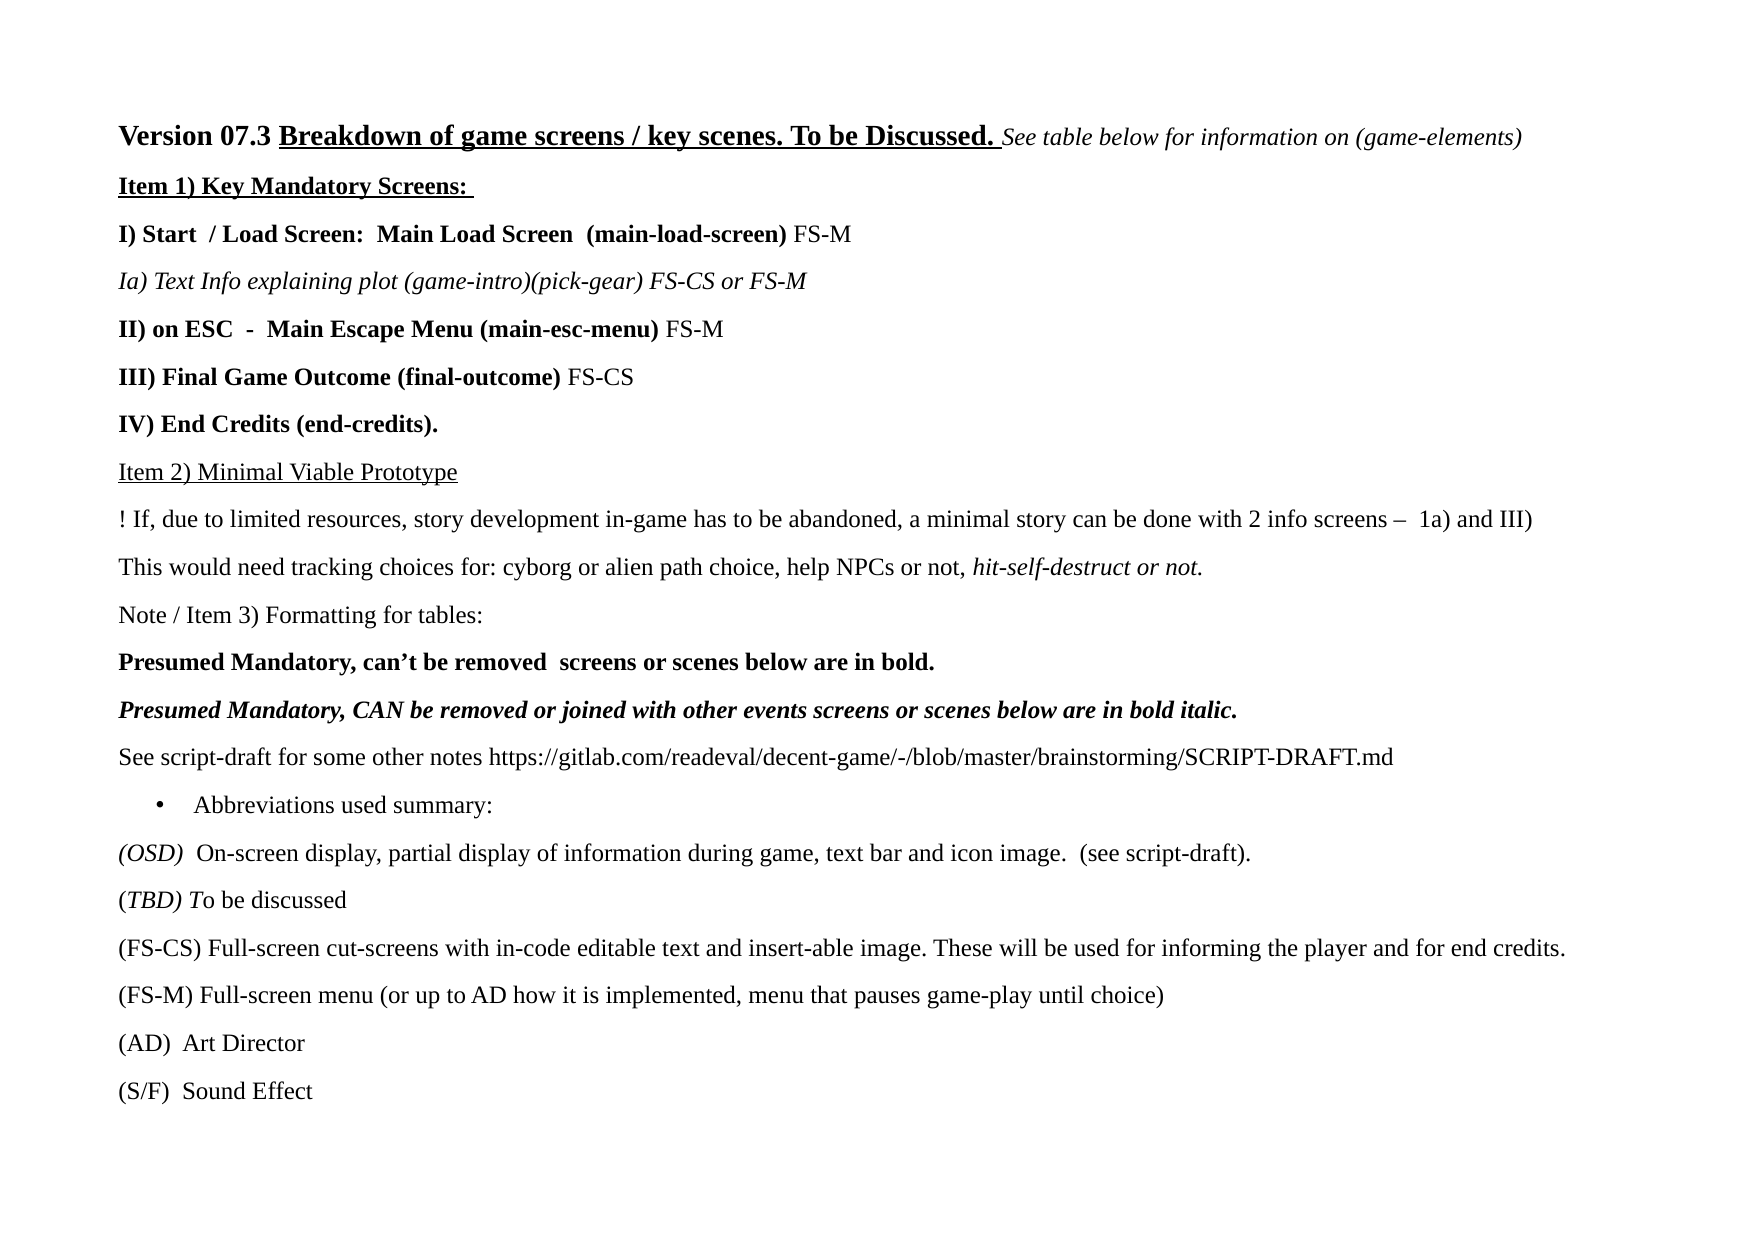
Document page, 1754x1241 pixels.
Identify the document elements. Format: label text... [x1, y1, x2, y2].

text Note / Item 3) Formatting for tables: [118, 600, 1635, 628]
text See script-draft for some other notes https://gitlab.com/readeval/decent-game/-/blob/master/brainstorming/SCRIPT-DRAFT.md [118, 742, 1635, 771]
text Presumed Mandatory, can’t be removed screens or scenes below are in bold. [118, 647, 1635, 676]
text (TBD) To be discussed [118, 885, 1635, 914]
text Ia) Text Info explaining plot (game-intro)(pick-gear) FS-CS or FS-M [118, 266, 1635, 295]
text (FS-M) Full-screen menu (or up to AD how it is implemented, menu that pauses game-play until choice) [118, 981, 1635, 1009]
text III) Final Game Outcome (final-outcome) FS-CS [118, 362, 1635, 390]
text Version 07.3 Breakdown of game screens / key scenes. To be Discussed. See table below for information on (game-elements) [118, 118, 1635, 152]
text (AD) Art Director [118, 1028, 1635, 1057]
text IV) End Credits (end-credits). [118, 409, 1635, 438]
text I) Start / Load Screen: Main Load Screen (main-load-screen) FS-M [118, 219, 1635, 248]
text (S/F) Sound Effect [118, 1076, 1635, 1104]
text II) on ESC - Main Escape Menu (main-esc-menu) FS-M [118, 314, 1635, 343]
text (FS-CS) Full-screen cut-screens with in-code editable text and insert-able image. These will be used for informing the player and for end credits. [118, 933, 1635, 962]
text Item 2) Minimal Viable Prototype [118, 457, 1635, 486]
text ! If, due to limited resources, story development in-game has to be abandoned, a minimal story can be done with 2 info screens – 1a) and III) [118, 504, 1635, 533]
text This would need tracking choices for: cyborg or alien path choice, help NPCs or not, hit-self-destruct or not. [118, 552, 1635, 581]
text Item 1) Key Mandatory Screens: [118, 171, 1635, 200]
text Presumed Mandatory, CAN be removed or joined with other events screens or scenes below are in bold italic. [118, 695, 1635, 724]
text (OSD) On-screen display, partial display of information during game, text bar and icon image. (see script-draft). [118, 838, 1635, 866]
list Abbreviations used summary: [156, 790, 1635, 819]
